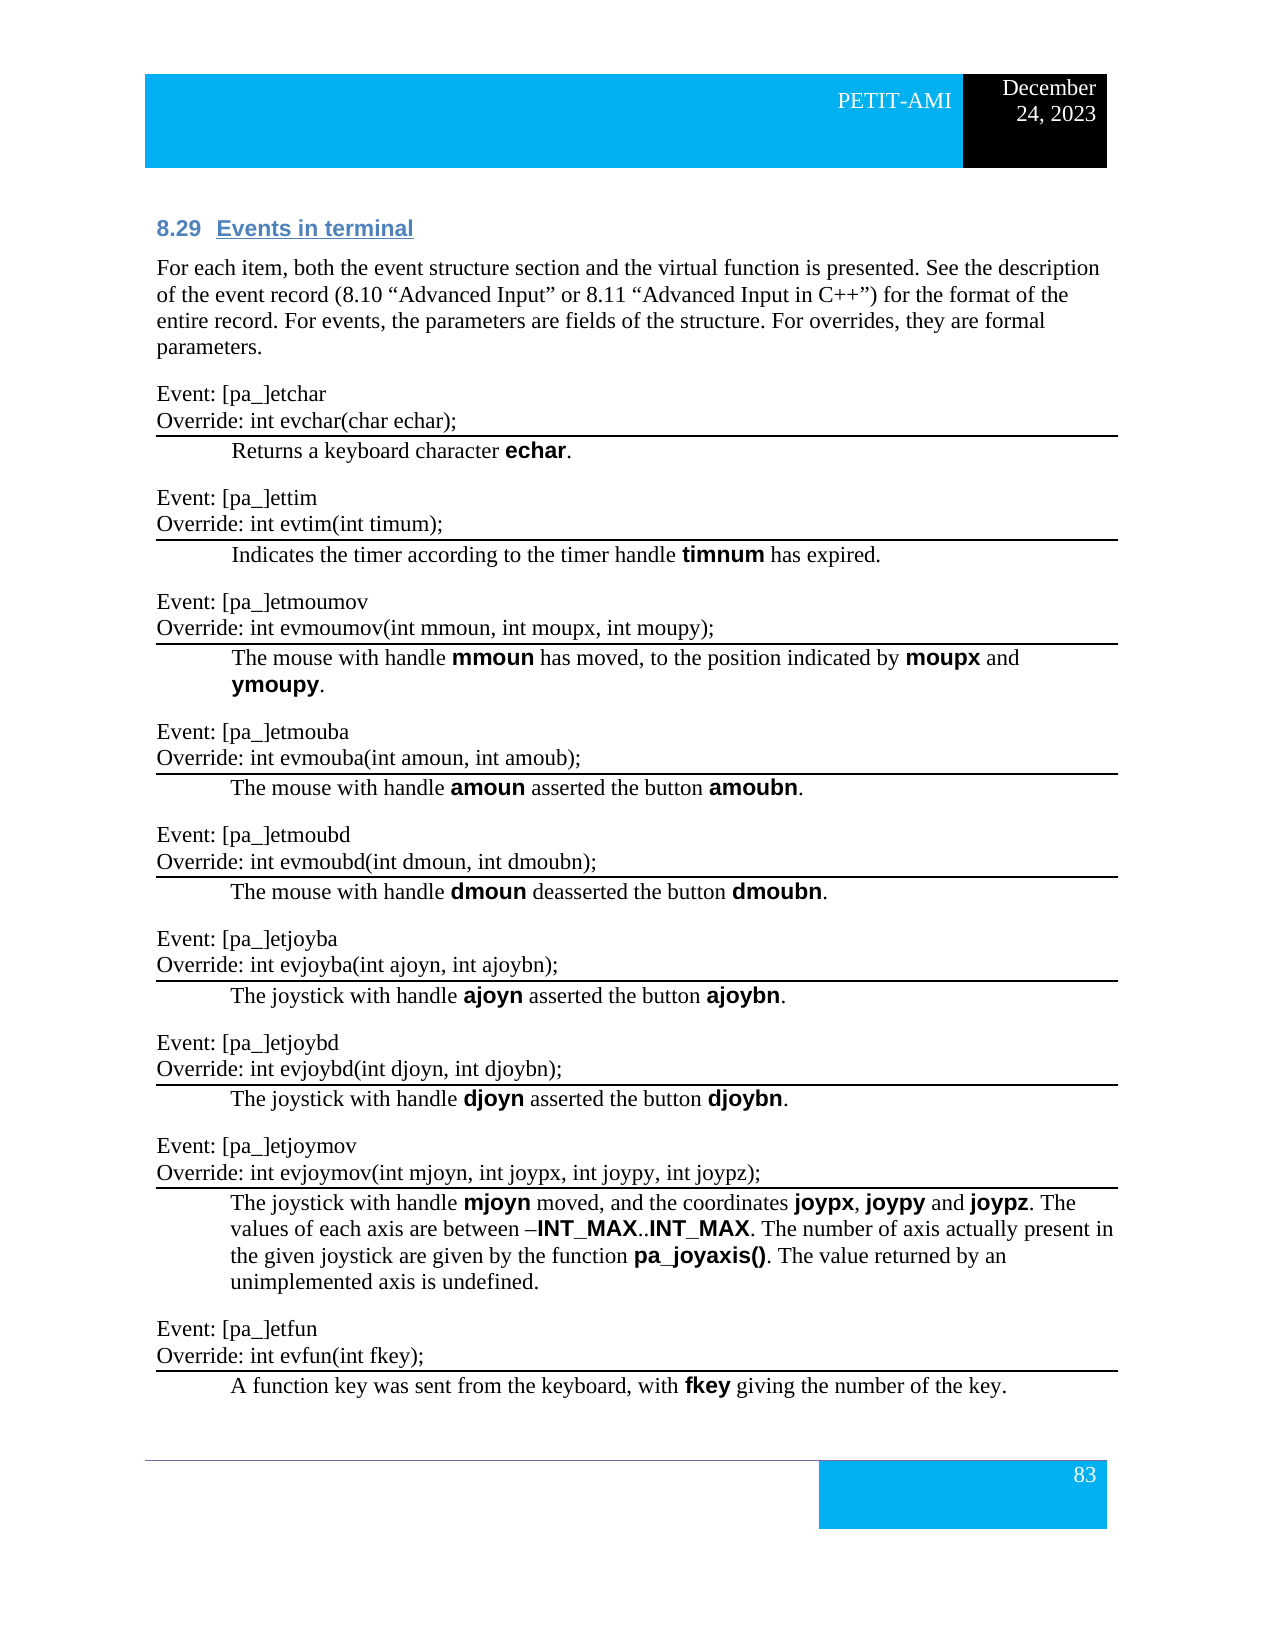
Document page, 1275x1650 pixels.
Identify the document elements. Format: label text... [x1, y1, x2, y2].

text The joystick with handle djoyn asserted the button djoybn. [156, 1086, 1118, 1112]
text Indicates the timer according to the timer handle timnum has expired. [156, 541, 1118, 567]
text Override: int evmoubd(int dmoun, int dmoubn); [156, 848, 1118, 876]
text Override: int evfun(int fkey); [156, 1342, 1118, 1370]
text Event: [pa_]etchar [156, 381, 1118, 407]
text Override: int evjoybd(int djoyn, int djoybn); [156, 1055, 1118, 1084]
text The mouse with handle dmoun deasserted the button dmoubn. [156, 878, 1118, 904]
text Event: [pa_]ettim [156, 484, 1118, 511]
text The mouse with handle amoun asserted the button amoubn. [156, 775, 1118, 801]
text Override: int evmouba(int amoun, int amoub); [156, 744, 1118, 773]
text The mouse with handle mmoun has moved, to the position indicated by moupx and ymoupy. [231, 645, 1118, 697]
text Event: [pa_]etjoymov [156, 1132, 1118, 1159]
text Returns a keyboard character echar. [156, 437, 1118, 463]
text Override: int evjoymov(int mjoyn, int joypx, int joypy, int joypz); [156, 1159, 1118, 1187]
text For each item, both the event structure section and the virtual function is presented. See the description of the event record (8.10 “Advanced Input” or 8.11 “Advanced Input in C++”) for the format of the entire record. For events, the parameters are fields of the structure. For overrides, they are formal parameters. [156, 254, 1118, 360]
text Event: [pa_]etjoybd [156, 1029, 1118, 1055]
text Event: [pa_]etfun [156, 1315, 1118, 1342]
text Event: [pa_]etmoubd [156, 822, 1118, 848]
text The joystick with handle mjoyn moved, and the coordinates joypx, joypy and joypz. The values of each axis are between –INT_MAX..INT_MAX. The number of axis actually present in the given joystick are given by the function pa_joyaxis(). The value returned by an unimplemented axis is undefined. [230, 1189, 1118, 1294]
text Override: int evchar(char echar); [156, 407, 1118, 435]
text Override: int evjoyba(int ajoyn, int ajoybn); [156, 952, 1118, 980]
text The joystick with handle ajoyn asserted the button ajoybn. [156, 982, 1118, 1008]
text Event: [pa_]etmouba [156, 718, 1118, 744]
text Override: int evtim(int timum); [156, 511, 1118, 539]
text Event: [pa_]etjoyba [156, 925, 1118, 952]
text A function key was sent from the keyboard, with fkey giving the number of the key. [230, 1372, 1118, 1398]
text Override: int evmoumov(int mmoun, int moupx, int moupy); [156, 614, 1118, 643]
text Event: [pa_]etmoumov [156, 588, 1118, 614]
subtitle Events in terminal [156, 215, 1118, 242]
